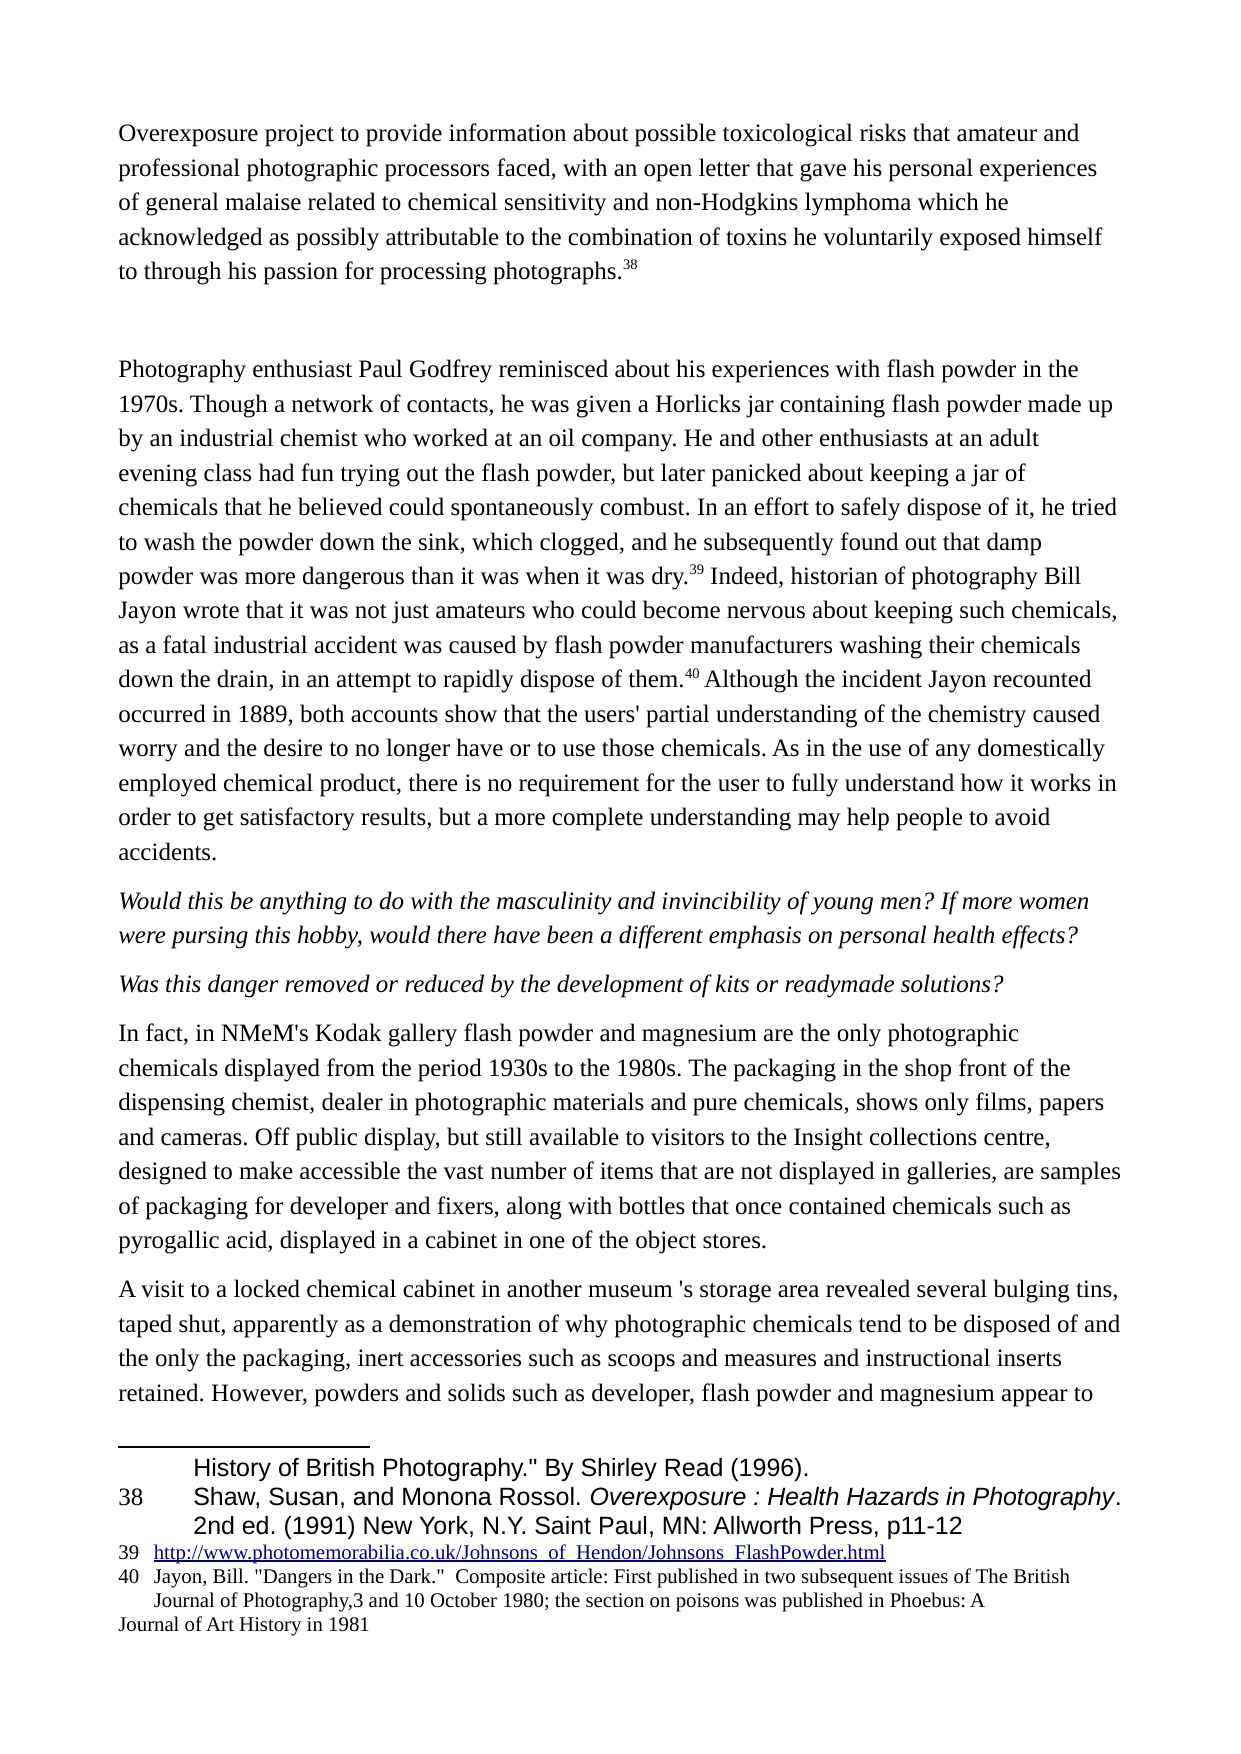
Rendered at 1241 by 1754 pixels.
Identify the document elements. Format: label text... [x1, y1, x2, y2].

text A visit to a locked chemical cabinet in another museum 's storage area revealed several bulging tins, taped shut, apparently as a demonstration of why photographic chemicals tend to be disposed of and the only the packaging, inert accessories such as scoops and measures and instructional inserts retained. However, powders and solids such as developer, flash powder and magnesium appear to [118, 1274, 1122, 1407]
text Photography enthusiast Paul Godfrey reminisced about his experiences with flash powder in the 1970s. Though a network of contacts, he was given a Horlicks jar containing flash powder made up by an industrial chemist who worked at an oil company. He and other enthusiasts at an adult evening class had fun trying out the flash powder, but later panicked about keeping a jar of chemicals that he believed could spontaneously combust. In an effort to safely dispose of it, he tried to wash the powder down the sink, which clogged, and he subsequently found out that damp powder was more dangerous than it was when it was dry. Indeed, historian of photography Bill Jayon wrote that it was not just amateurs who could become nervous about keeping such chemicals, as a fatal industrial accident was caused by flash powder manufacturers washing their chemicals down the drain, in an attempt to rapidly dispose of them. Although the incident Jayon recounted occurred in 1889, both accounts show that the users' partial understanding of the chemistry caused worry and the desire to no longer have or to use those chemicals. As in the use of any domestically employed chemical product, there is no requirement for the user to fully understand how it works in order to get satisfactory results, but a more complete understanding may help people to avoid accidents. [118, 354, 1122, 866]
text Jayon, Bill. "Dangers in the Dark." Composite article: First published in two subsequent issues of The British Journal of Photography,3 and 10 October 1980; the section on poisons was published in Phoebus: A [118, 1564, 1122, 1612]
text Would this be anything to do with the masculinity and invincibility of young men? If more women were pursing this hobby, would there have been a different emphasis on personal health effects? [118, 886, 1122, 949]
text Shaw, Susan, and Monona Rossol. Overexposure : Health Hazards in Photography. 2nd ed. (1991) New York, N.Y. Saint Paul, MN: Allworth Press, p11-12 [118, 1482, 1122, 1539]
text History of British Photography." By Shirley Read (1996). [118, 1453, 1122, 1482]
text http://www.photomemorabilia.co.uk/Johnsons_of_Hendon/Johnsons_FlashPowder.html [118, 1539, 1122, 1564]
text Overexposure project to provide information about possible toxicological risks that amateur and professional photographic processors faced, with an open letter that gave his personal experiences of general malaise related to chemical sensitivity and non-Hodgkins lymphoma which he acknowledged as possibly attributable to the combination of toxins he voluntarily exposed himself to through his passion for processing photographs. [118, 118, 1122, 285]
text Was this danger removed or reduced by the development of kits or readymade solutions? [118, 969, 1122, 998]
text In fact, in NMeM's Kodak gallery flash powder and magnesium are the only photographic chemicals displayed from the period 1930s to the 1980s. The packaging in the shop front of the dispensing chemist, dealer in photographic materials and pure chemicals, shows only films, papers and cameras. Off public display, but still available to visitors to the Insight collections centre, designed to make accessible the vast number of items that are not displayed in galleries, are samples of packaging for developer and fixers, along with bottles that once contained chemicals such as pyrogallic acid, displayed in a cabinet in one of the object stores. [118, 1018, 1122, 1254]
text Journal of Art History in 1981 [118, 1612, 1122, 1636]
